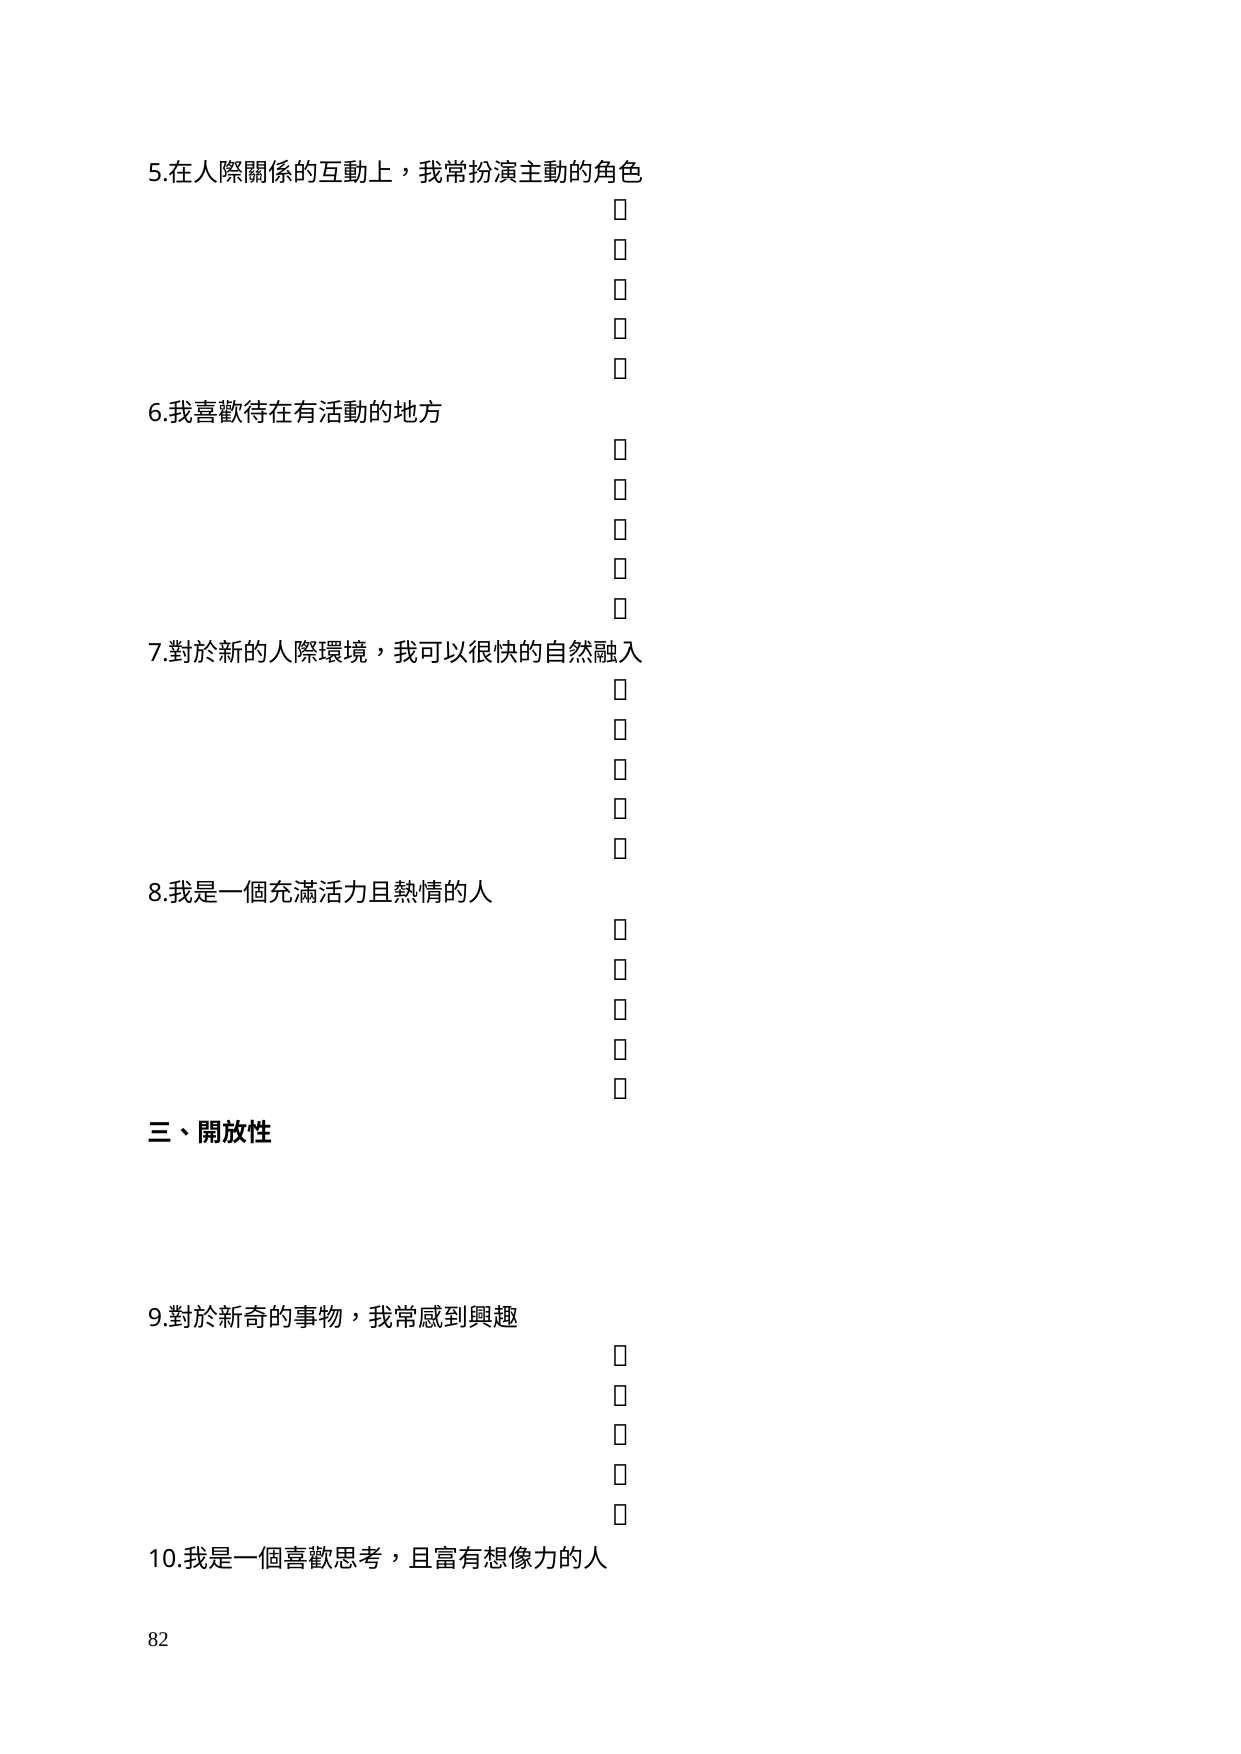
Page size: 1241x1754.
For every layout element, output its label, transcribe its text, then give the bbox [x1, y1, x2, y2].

text  [148, 348, 1092, 388]
text  [148, 709, 1092, 749]
text  [148, 469, 1092, 509]
text  [148, 828, 1092, 868]
text  [148, 749, 1092, 789]
list 在人際關係的互動上，我常扮演主動的角色 [148, 148, 1092, 189]
text  [148, 1335, 1092, 1375]
text  [148, 269, 1092, 308]
list 對於新奇的事物，我常感到興趣 [148, 1293, 1092, 1335]
text  [148, 949, 1092, 989]
text  [148, 588, 1092, 628]
text  [148, 910, 1092, 949]
text  [148, 989, 1092, 1029]
text  [148, 1414, 1092, 1454]
text  [148, 1029, 1092, 1068]
text  [148, 1454, 1092, 1494]
text  [148, 429, 1092, 469]
list 我是一個喜歡思考，且富有想像力的人 [148, 1534, 1092, 1575]
text  [148, 509, 1092, 548]
text  [148, 308, 1092, 348]
text  [148, 1375, 1092, 1414]
text  [148, 229, 1092, 269]
text  [148, 1494, 1092, 1534]
text 三、開放性 [148, 1108, 1092, 1150]
text  [148, 189, 1092, 229]
list 對於新的人際環境，我可以很快的自然融入 [148, 628, 1092, 669]
text  [148, 789, 1092, 828]
text  [148, 1068, 1092, 1108]
list 我喜歡待在有活動的地方 [148, 388, 1092, 429]
text  [148, 669, 1092, 709]
text  [148, 548, 1092, 588]
list 我是一個充滿活力且熱情的人 [148, 868, 1092, 910]
